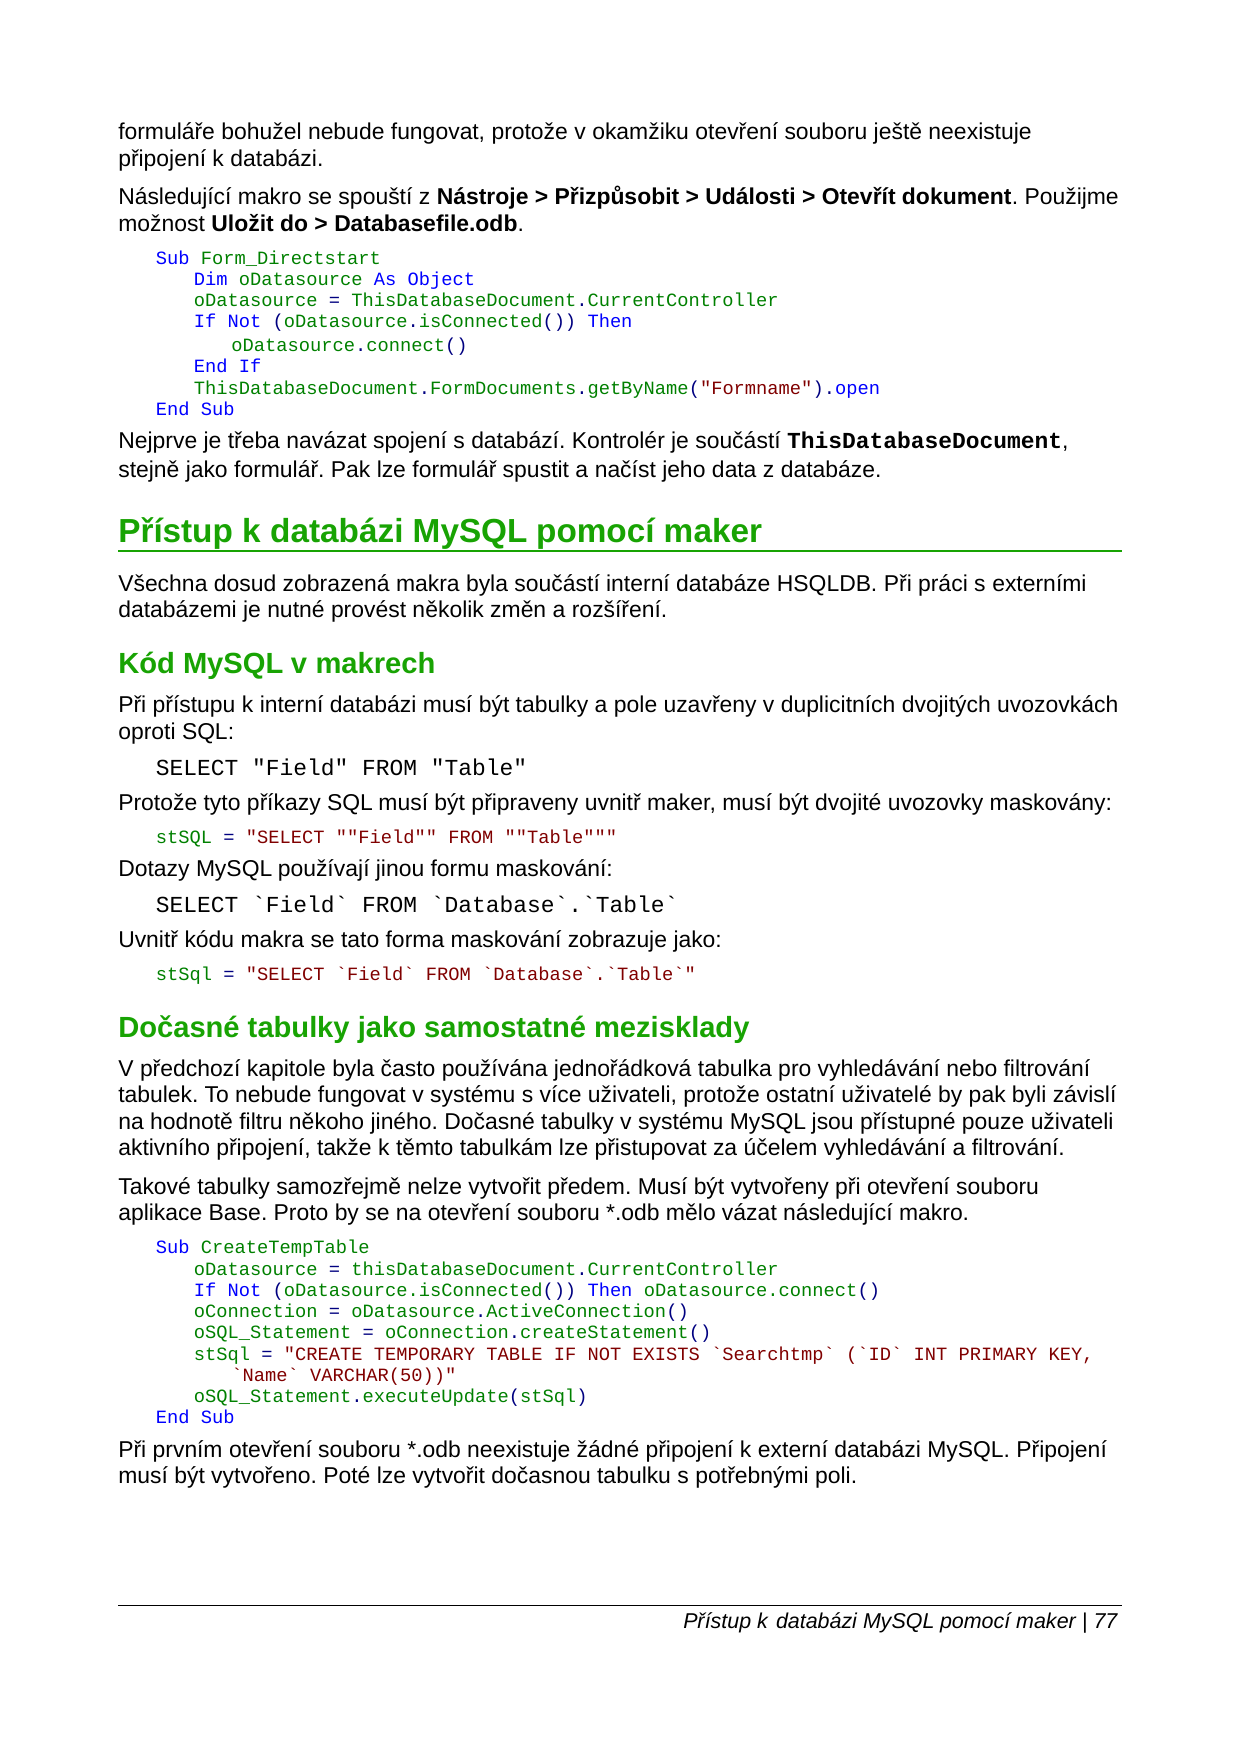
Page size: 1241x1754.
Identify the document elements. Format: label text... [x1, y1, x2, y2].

text Protože tyto příkazy SQL musí být připraveny uvnitř maker, musí být dvojité uvozovky maskovány: [118, 789, 1122, 815]
text Dim oDatasource As Object [156, 270, 1122, 291]
text oDatasource = thisDatabaseDocument.CurrentController [156, 1259, 1122, 1281]
text Sub Form_Directstart [156, 248, 1122, 270]
subtitle Přístup k databázi MySQL pomocí maker [118, 511, 1122, 550]
subtitle Kód MySQL v makrech [118, 646, 1122, 679]
text ThisDatabaseDocument.FormDocuments.getByName("Formname").open [156, 378, 1122, 400]
text Dotazy MySQL používají jinou formu maskování: [118, 855, 1122, 881]
text End Sub [156, 400, 1122, 421]
text oDatasource.connect() [156, 333, 1122, 357]
text Při prvním otevření souboru *.odb neexistuje žádné připojení k externí databázi MySQL. Připojení musí být vytvořeno. Poté lze vytvořit dočasnou tabulku s potřebnými poli. [118, 1436, 1122, 1488]
text formuláře bohužel nebude fungovat, protože v okamžiku otevření souboru ještě neexistuje připojení k databázi. [118, 118, 1122, 171]
text oSQL_Statement.executeUpdate(stSql) [156, 1387, 1122, 1408]
text End If [156, 357, 1122, 378]
subtitle Dočasné tabulky jako samostatné mezisklady [118, 1010, 1122, 1043]
text oSQL_Statement = oConnection.createStatement() [156, 1323, 1122, 1344]
text `Name` VARCHAR(50))" [156, 1366, 1122, 1387]
text V předchozí kapitole byla často používána jednořádková tabulka pro vyhledávání nebo filtrování tabulek. To nebude fungovat v systému s více uživateli, protože ostatní uživatelé by pak byli závislí na hodnotě filtru někoho jiného. Dočasné tabulky v systému MySQL jsou přístupné pouze uživateli aktivního připojení, takže k těmto tabulkám lze přistupovat za účelem vyhledávání a filtrování. [118, 1055, 1122, 1161]
text SELECT "Field" FROM "Table" [156, 756, 1122, 782]
text stSql = "CREATE TEMPORARY TABLE IF NOT EXISTS `Searchtmp` (`ID` INT PRIMARY KEY, [156, 1344, 1122, 1366]
text If Not (oDatasource.isConnected()) Then oDatasource.connect() [156, 1281, 1122, 1302]
text Takové tabulky samozřejmě nelze vytvořit předem. Musí být vytvořeny při otevření souboru aplikace Base. Proto by se na otevření souboru *.odb mělo vázat následující makro. [118, 1173, 1122, 1226]
text stSql = "SELECT `Field` FROM `Database`.`Table`" [156, 965, 1122, 986]
text Všechna dosud zobrazená makra byla součástí interní databáze HSQLDB. Při práci s externími databázemi je nutné provést několik změn a rozšíření. [118, 569, 1122, 622]
text SELECT `Field` FROM `Database`.`Table` [156, 894, 1122, 920]
text End Sub [156, 1408, 1122, 1429]
text Sub CreateTempTable [156, 1238, 1122, 1259]
text Nejprve je třeba navázat spojení s databází. Kontrolér je součástí ThisDatabaseDocument, stejně jako formulář. Pak lze formulář spustit a načíst jeho data z databáze. [118, 427, 1122, 482]
text oDatasource = ThisDatabaseDocument.CurrentController [156, 291, 1122, 312]
text stSQL = "SELECT ""Field"" FROM ""Table""" [156, 827, 1122, 849]
text Následující makro se spouští z Nástroje > Přizpůsobit > Události > Otevřít dokument. Použijme možnost Uložit do > Databasefile.odb. [118, 183, 1122, 236]
text If Not (oDatasource.isConnected()) Then [156, 312, 1122, 333]
text oConnection = oDatasource.ActiveConnection() [156, 1302, 1122, 1323]
text Uvnitř kódu makra se tato forma maskování zobrazuje jako: [118, 926, 1122, 952]
text Při přístupu k interní databázi musí být tabulky a pole uzavřeny v duplicitních dvojitých uvozovkách oproti SQL: [118, 691, 1122, 744]
